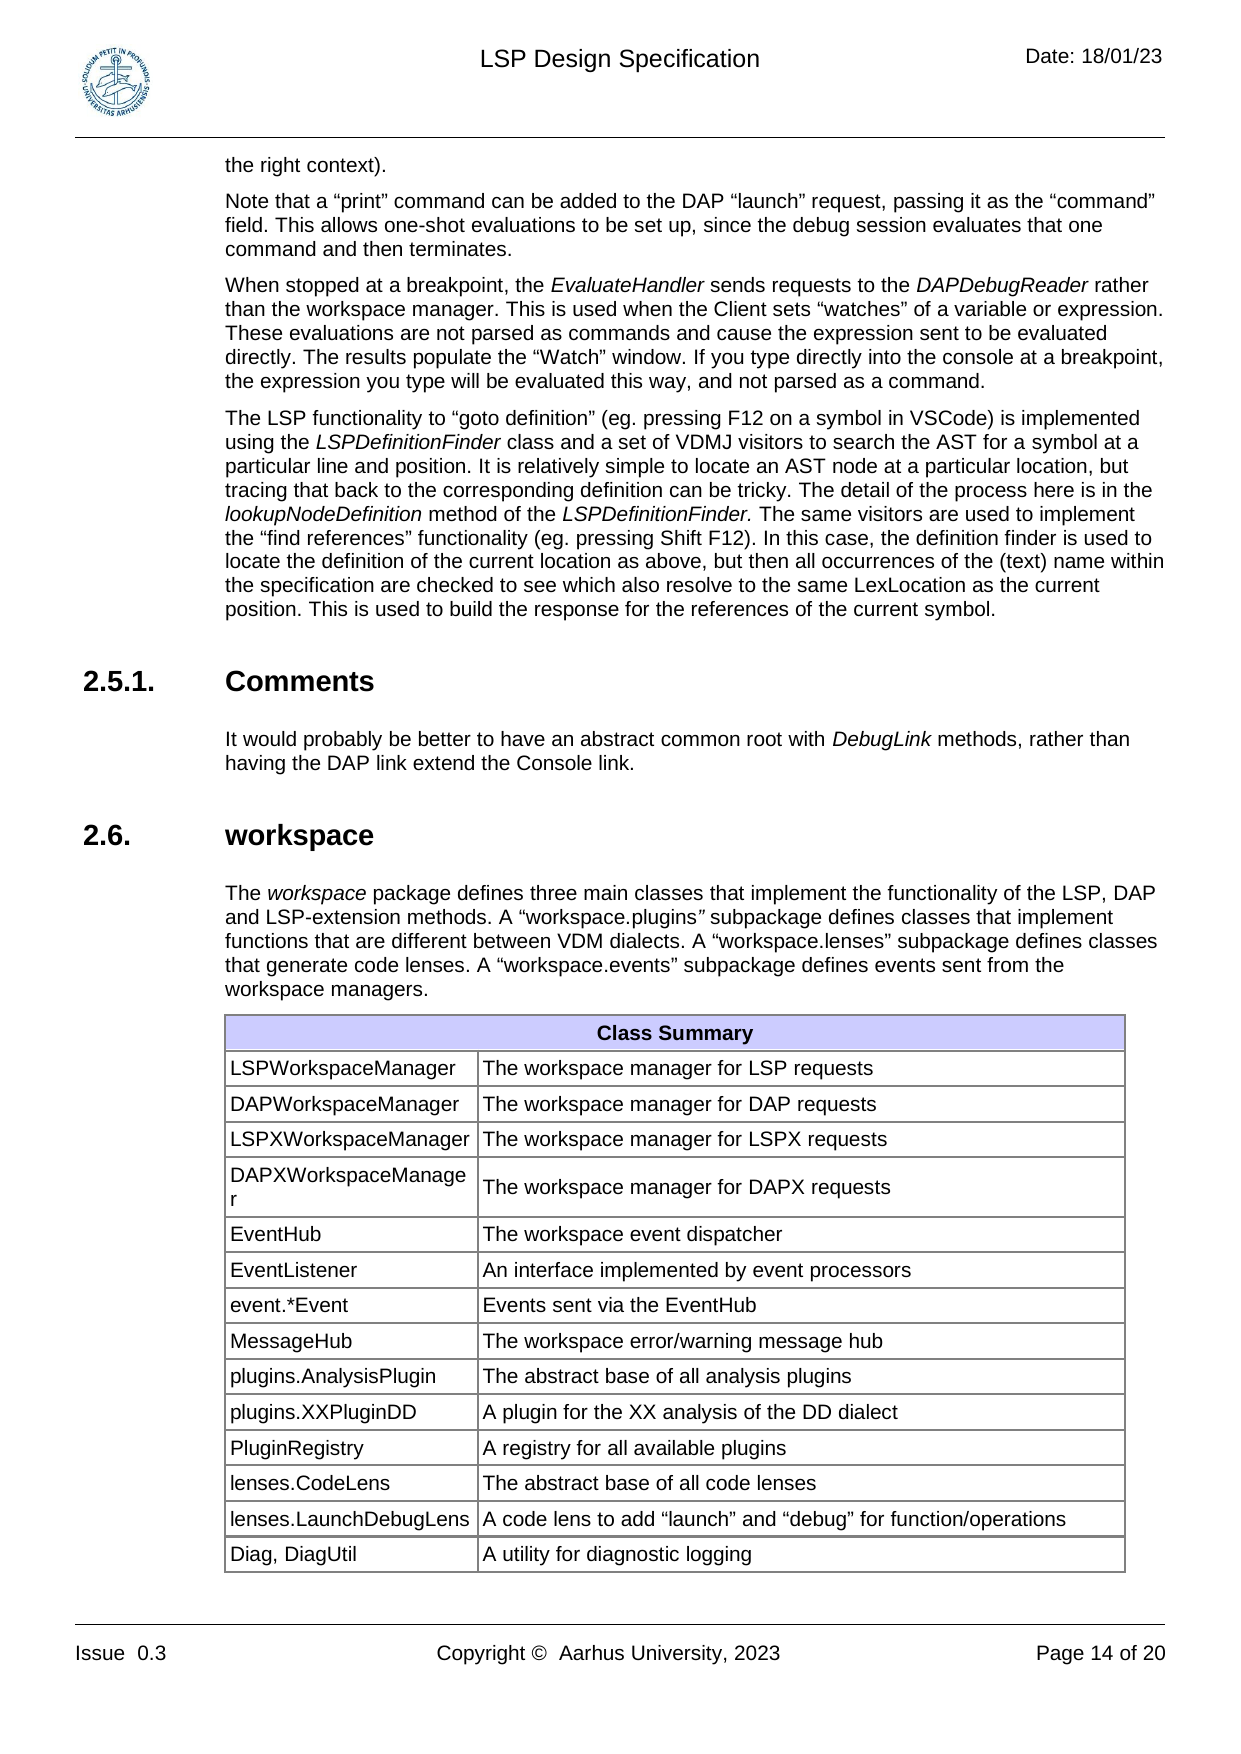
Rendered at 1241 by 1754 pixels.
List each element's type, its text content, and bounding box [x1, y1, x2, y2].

table_cell The workspace manager for DAPX requests [479, 1158, 1124, 1216]
text The workspace package defines three main classes that implement the functionality of the LSP, DAP and LSP-extension methods. A “workspace.plugins” subpackage defines classes that implement functions that are different between VDM dialects. A “workspace.lenses” subpackage defines classes that generate code lenses. A “workspace.events” subpackage defines events sent from the workspace managers. [225, 882, 1165, 1001]
text Note that a “print” command can be added to the DAP “launch” request, passing it as the “command” field. This allows one-shot evaluations to be set up, since the debug session evaluates that one command and then terminates. [225, 189, 1165, 261]
table_cell Diag, DiagUtil [226, 1538, 477, 1571]
table_cell Events sent via the EventHub [479, 1289, 1124, 1322]
table_cell plugins.XXPluginDD [226, 1395, 477, 1429]
table_cell The abstract base of all analysis plugins [479, 1360, 1124, 1393]
table_cell A utility for diagnostic logging [479, 1538, 1124, 1571]
table_cell The workspace manager for LSPX requests [479, 1123, 1124, 1156]
table_cell PluginRegistry [226, 1431, 477, 1464]
table_cell DAPXWorkspaceManager [226, 1158, 477, 1216]
text It would probably be better to have an abstract common root with DebugLink methods, rather than having the DAP link extend the Console link. [225, 728, 1165, 776]
table_header Class Summary [226, 1016, 1124, 1049]
table_cell A registry for all available plugins [479, 1431, 1124, 1464]
picture [78, 44, 153, 120]
table_cell The workspace event dispatcher [479, 1218, 1124, 1251]
table_cell A code lens to add “launch” and “debug” for function/operations [479, 1502, 1124, 1535]
table_cell DAPWorkspaceManager [226, 1087, 477, 1121]
table_cell lenses.LaunchDebugLens [226, 1502, 477, 1535]
subtitle workspace [75, 818, 1165, 852]
text The LSP functionality to “goto definition” (eg. pressing F12 on a symbol in VSCode) is implemented using the LSPDefinitionFinder class and a set of VDMJ visitors to search the AST for a symbol at a particular line and position. It is relatively simple to locate an AST node at a particular location, but tracing that back to the corresponding definition can be tricky. The detail of the process here is in the lookupNodeDefinition method of the LSPDefinitionFinder. The same visitors are used to implement the “find references” functionality (eg. pressing Shift F12). In this case, the definition finder is used to locate the definition of the current location as above, but then all occurrences of the (text) name within the specification are checked to see which also resolve to the same LexLocation as the current position. This is used to build the response for the references of the current symbol. [225, 406, 1165, 622]
table_cell LSPXWorkspaceManager [226, 1123, 477, 1156]
subtitle Comments [75, 664, 1165, 698]
table_cell The abstract base of all code lenses [479, 1466, 1124, 1500]
table_cell An interface implemented by event processors [479, 1253, 1124, 1287]
table_cell EventListener [226, 1253, 477, 1287]
text the right context). [225, 153, 1165, 177]
table_cell event.*Event [226, 1289, 477, 1322]
table_cell The workspace error/warning message hub [479, 1324, 1124, 1358]
table_cell The workspace manager for LSP requests [479, 1052, 1124, 1085]
table_cell lenses.CodeLens [226, 1466, 477, 1500]
table_cell EventHub [226, 1218, 477, 1251]
table_cell MessageHub [226, 1324, 477, 1358]
text When stopped at a breakpoint, the EvaluateHandler sends requests to the DAPDebugReader rather than the workspace manager. This is used when the Client sets “watches” of a variable or expression. These evaluations are not parsed as commands and cause the expression sent to be evaluated directly. The results populate the “Watch” window. If you type directly into the console at a breakpoint, the expression you type will be evaluated this way, and not parsed as a command. [225, 274, 1165, 393]
table_cell LSPWorkspaceManager [226, 1052, 477, 1085]
table_cell A plugin for the XX analysis of the DD dialect [479, 1395, 1124, 1429]
table_cell plugins.AnalysisPlugin [226, 1360, 477, 1393]
table_cell The workspace manager for DAP requests [479, 1087, 1124, 1121]
